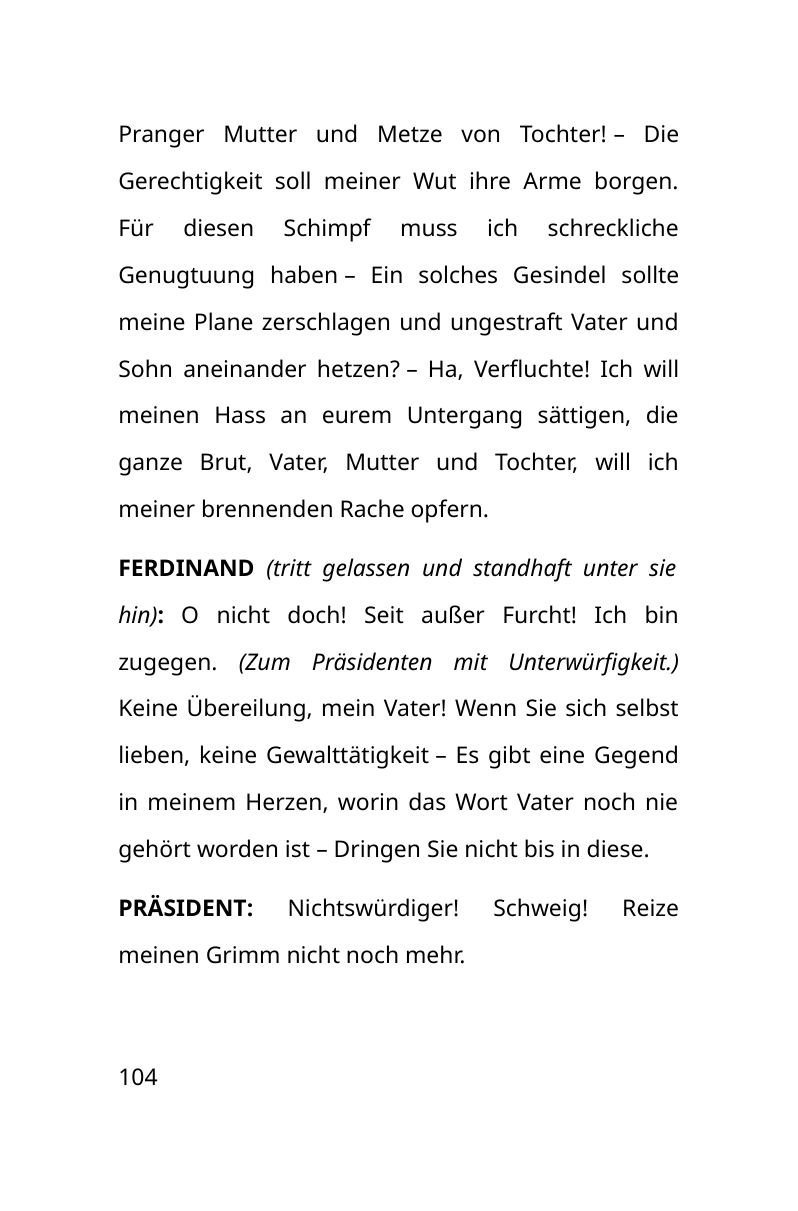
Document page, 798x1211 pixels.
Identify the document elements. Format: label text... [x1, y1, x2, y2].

text Pranger Mutter und Metze von Tochter! – Die Gerechtigkeit soll meiner Wut ihre Arme borgen. Für diesen Schimpf muss ich schreckliche Genugtuung haben – Ein solches Gesindel sollte meine Plane zerschlagen und ungestraft Vater und Sohn aneinander hetzen? – Ha, Verfluchte! Ich will meinen Hass an eurem Untergang sättigen, die ganze Brut, Vater, Mutter und Tochter, will ich meiner brennenden Rache opfern. [118, 118, 679, 524]
text PRÄSIDENT: Nichtswürdiger! Schweig! Reize meinen Grimm nicht noch mehr. [118, 892, 679, 970]
text FERDINAND (tritt gelassen und standhaft unter sie hin): O nicht doch! Seit außer Furcht! Ich bin zugegen. (Zum Präsidenten mit Unterwürfigkeit.) Keine Übereilung, mein Vater! Wenn Sie sich selbst lieben, keine Gewalttätigkeit – Es gibt eine Gegend in meinem Herzen, worin das Wort Vater noch nie gehört worden ist – Dringen Sie nicht bis in diese. [118, 552, 679, 864]
